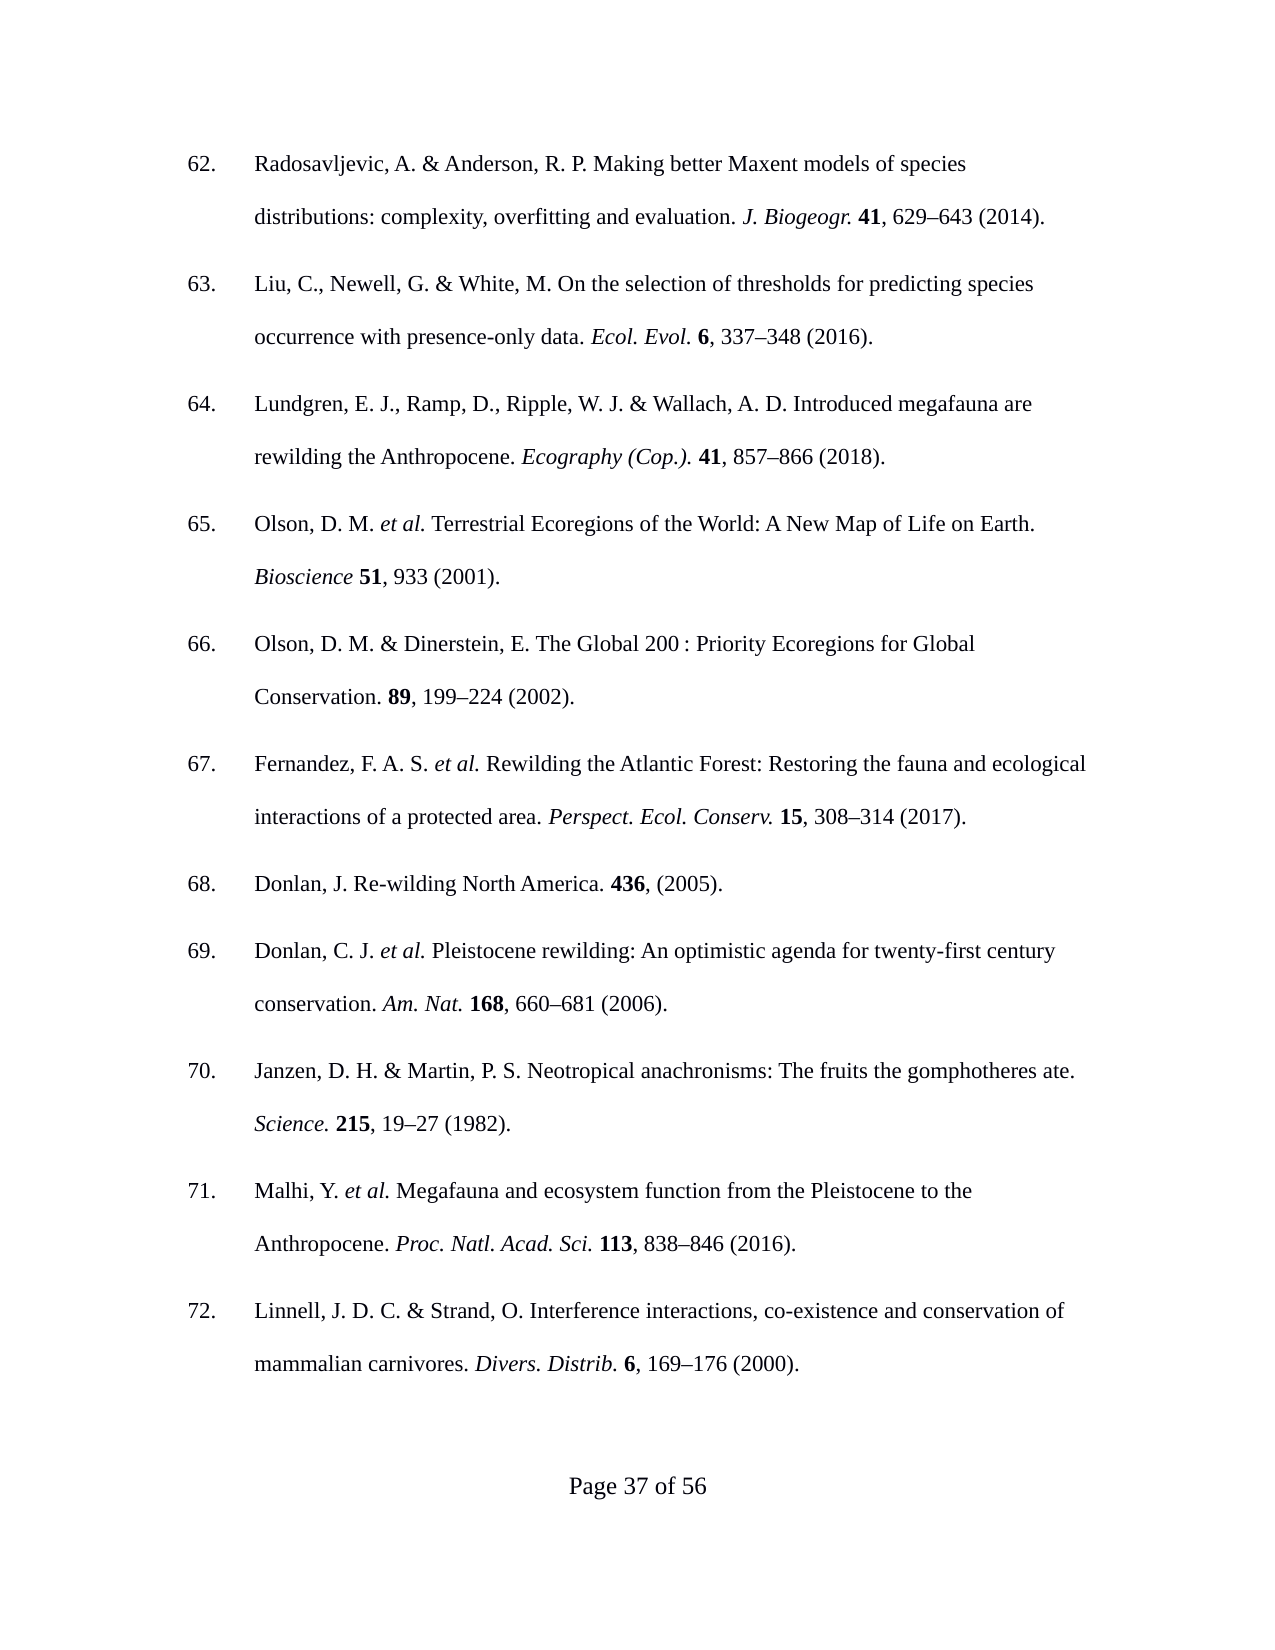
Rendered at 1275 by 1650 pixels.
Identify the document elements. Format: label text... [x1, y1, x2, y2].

text 62. Radosavljevic, A. & Anderson, R. P. Making better Maxent models of species distributions: complexity, overfitting and evaluation. J. Biogeogr. 41, 629–643 (2014). [187, 150, 1087, 229]
text 69. Donlan, C. J. et al. Pleistocene rewilding: An optimistic agenda for twenty-first century conservation. Am. Nat. 168, 660–681 (2006). [187, 937, 1087, 1016]
text 67. Fernandez, F. A. S. et al. Rewilding the Atlantic Forest: Restoring the fauna and ecological interactions of a protected area. Perspect. Ecol. Conserv. 15, 308–314 (2017). [187, 750, 1087, 829]
text 68. Donlan, J. Re-wilding North America. 436, (2005). [187, 870, 1087, 896]
text 66. Olson, D. M. & Dinerstein, E. The Global 200 : Priority Ecoregions for Global Conservation. 89, 199–224 (2002). [187, 630, 1087, 709]
text 70. Janzen, D. H. & Martin, P. S. Neotropical anachronisms: The fruits the gomphotheres ate. Science. 215, 19–27 (1982). [187, 1057, 1087, 1136]
text 63. Liu, C., Newell, G. & White, M. On the selection of thresholds for predicting species occurrence with presence-only data. Ecol. Evol. 6, 337–348 (2016). [187, 270, 1087, 349]
text 64. Lundgren, E. J., Ramp, D., Ripple, W. J. & Wallach, A. D. Introduced megafauna are rewilding the Anthropocene. Ecography (Cop.). 41, 857–866 (2018). [187, 390, 1087, 469]
text 65. Olson, D. M. et al. Terrestrial Ecoregions of the World: A New Map of Life on Earth. Bioscience 51, 933 (2001). [187, 510, 1087, 589]
text 72. Linnell, J. D. C. & Strand, O. Interference interactions, co-existence and conservation of mammalian carnivores. Divers. Distrib. 6, 169–176 (2000). [187, 1297, 1087, 1376]
text 71. Malhi, Y. et al. Megafauna and ecosystem function from the Pleistocene to the Anthropocene. Proc. Natl. Acad. Sci. 113, 838–846 (2016). [187, 1177, 1087, 1256]
